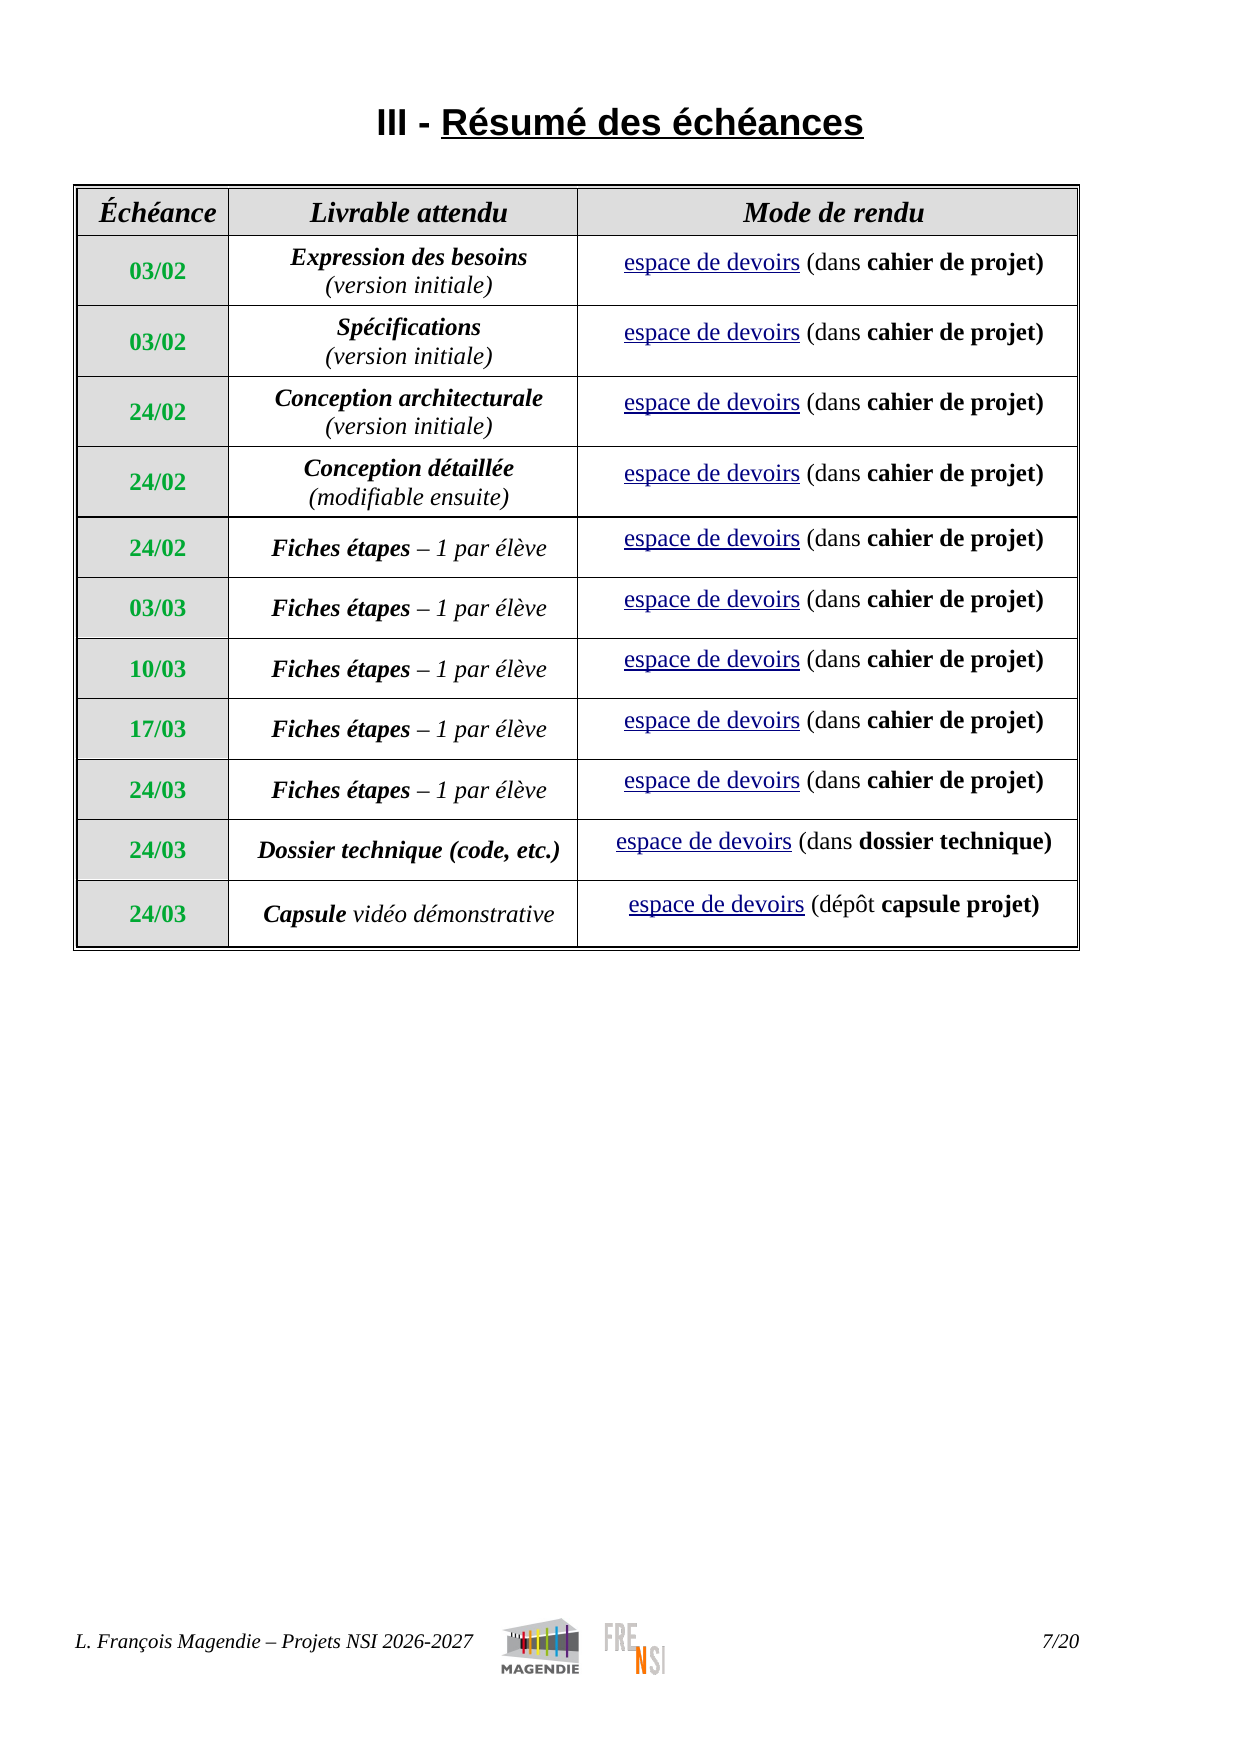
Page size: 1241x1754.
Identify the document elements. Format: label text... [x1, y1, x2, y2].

table_cell espace de devoirs (dans cahier de projet) [578, 447, 1077, 516]
table_cell espace de devoirs (dans cahier de projet) [578, 760, 1077, 819]
table_cell Fiches étapes – 1 par élève [229, 518, 577, 577]
table_cell espace de devoirs (dans cahier de projet) [578, 639, 1077, 698]
table_cell Fiches étapes – 1 par élève [229, 639, 577, 698]
table_cell espace de devoirs (dans cahier de projet) [578, 699, 1077, 758]
table_cell espace de devoirs (dans cahier de projet) [578, 306, 1077, 376]
picture [489, 1618, 590, 1679]
table_cell espace de devoirs (dans cahier de projet) [578, 377, 1077, 446]
table_cell 24/02 [78, 518, 228, 577]
table_header Livrable attendu [229, 189, 577, 235]
table_cell Fiches étapes – 1 par élève [229, 699, 577, 758]
table_cell 24/03 [78, 820, 228, 879]
table_header Échéance [78, 189, 228, 235]
table_cell 24/02 [78, 447, 228, 516]
table_cell 24/02 [78, 377, 228, 446]
table_cell Capsule vidéo démonstrative [229, 881, 577, 946]
table_cell Expression des besoins (version initiale) [229, 236, 577, 305]
table_cell espace de devoirs (dans cahier de projet) [578, 236, 1077, 305]
table_cell Fiches étapes – 1 par élève [229, 578, 577, 637]
table_cell 10/03 [78, 639, 228, 698]
table_cell 17/03 [78, 699, 228, 758]
table_cell 03/02 [78, 236, 228, 305]
table_cell Conception détaillée (modifiable ensuite) [229, 447, 577, 516]
table_cell 24/03 [78, 881, 228, 946]
subtitle Résumé des échéances [75, 100, 1165, 143]
table_cell 03/02 [78, 306, 228, 376]
table_cell Fiches étapes – 1 par élève [229, 760, 577, 819]
table_cell 24/03 [78, 760, 228, 819]
table_cell Spécifications (version initiale) [229, 306, 577, 376]
picture [604, 1623, 665, 1675]
table_cell Conception architecturale (version initiale) [229, 377, 577, 446]
table_cell Dossier technique (code, etc.) [229, 820, 577, 879]
table_cell espace de devoirs (dans cahier de projet) [578, 578, 1077, 637]
table_cell espace de devoirs (dépôt capsule projet) [578, 881, 1077, 946]
table_cell espace de devoirs (dans cahier de projet) [578, 518, 1077, 577]
table_cell 03/03 [78, 578, 228, 637]
table_header Mode de rendu [578, 189, 1077, 235]
table_cell espace de devoirs (dans dossier technique) [578, 820, 1077, 879]
